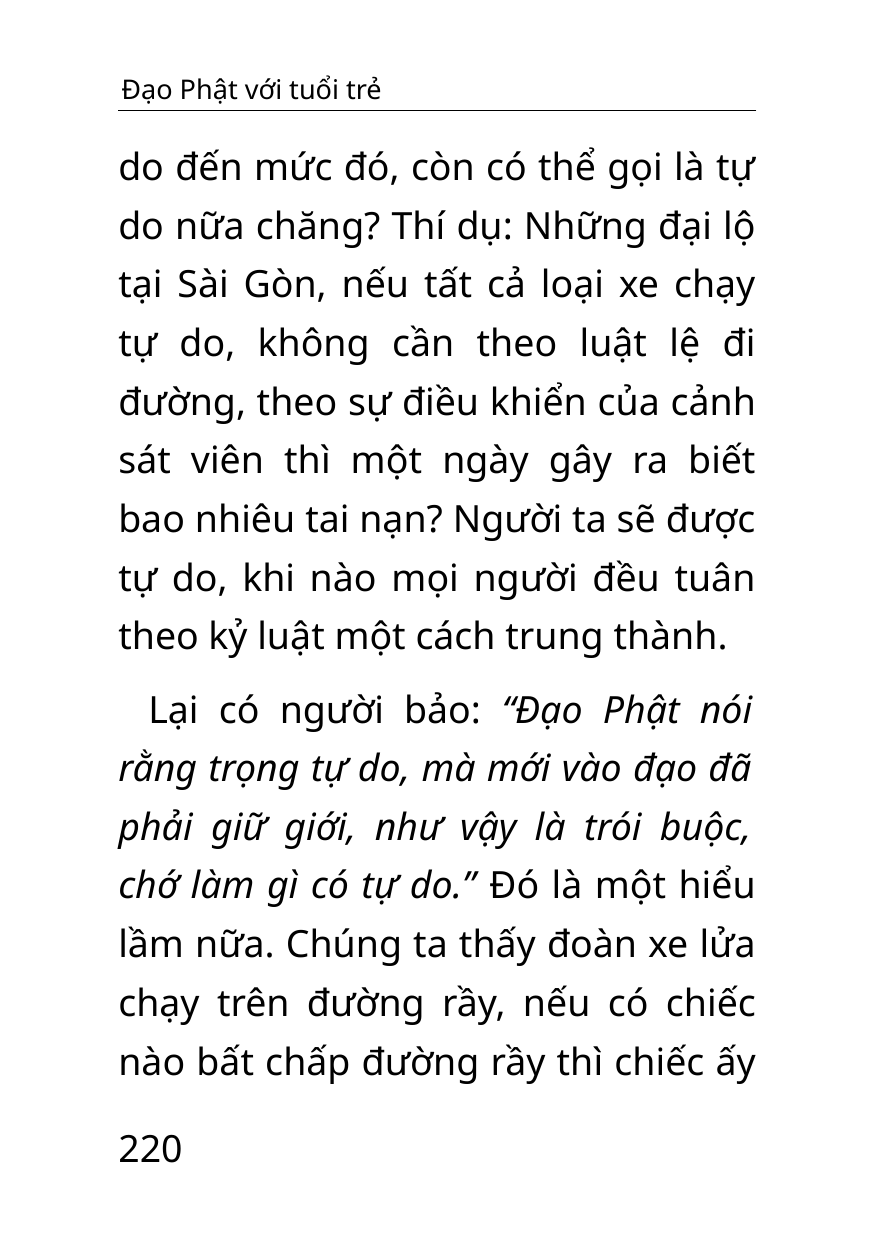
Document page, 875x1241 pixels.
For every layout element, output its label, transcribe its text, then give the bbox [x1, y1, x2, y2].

text do đến mức đó, còn có thể gọi là tự do nữa chăng? Thí dụ: Những đại lộ tại Sài Gòn, nếu tất cả loại xe chạy tự do, không cần theo luật lệ đi đường, theo sự điều khiển của cảnh sát viên thì một ngày gây ra biết bao nhiêu tai nạn? Người ta sẽ được tự do, khi nào mọi người đều tuân theo kỷ luật một cách trung thành. [118, 141, 756, 661]
text Lại có người bảo: “Ðạo Phật nói rằng trọng tự do, mà mới vào đạo đã phải giữ giới, như vậy là trói buộc, chớ làm gì có tự do.” Ðó là một hiểu lầm nữa. Chúng ta thấy đoàn xe lửa chạy trên đường rầy, nếu có chiếc nào bất chấp đường rầy thì chiếc ấy [118, 683, 756, 1086]
